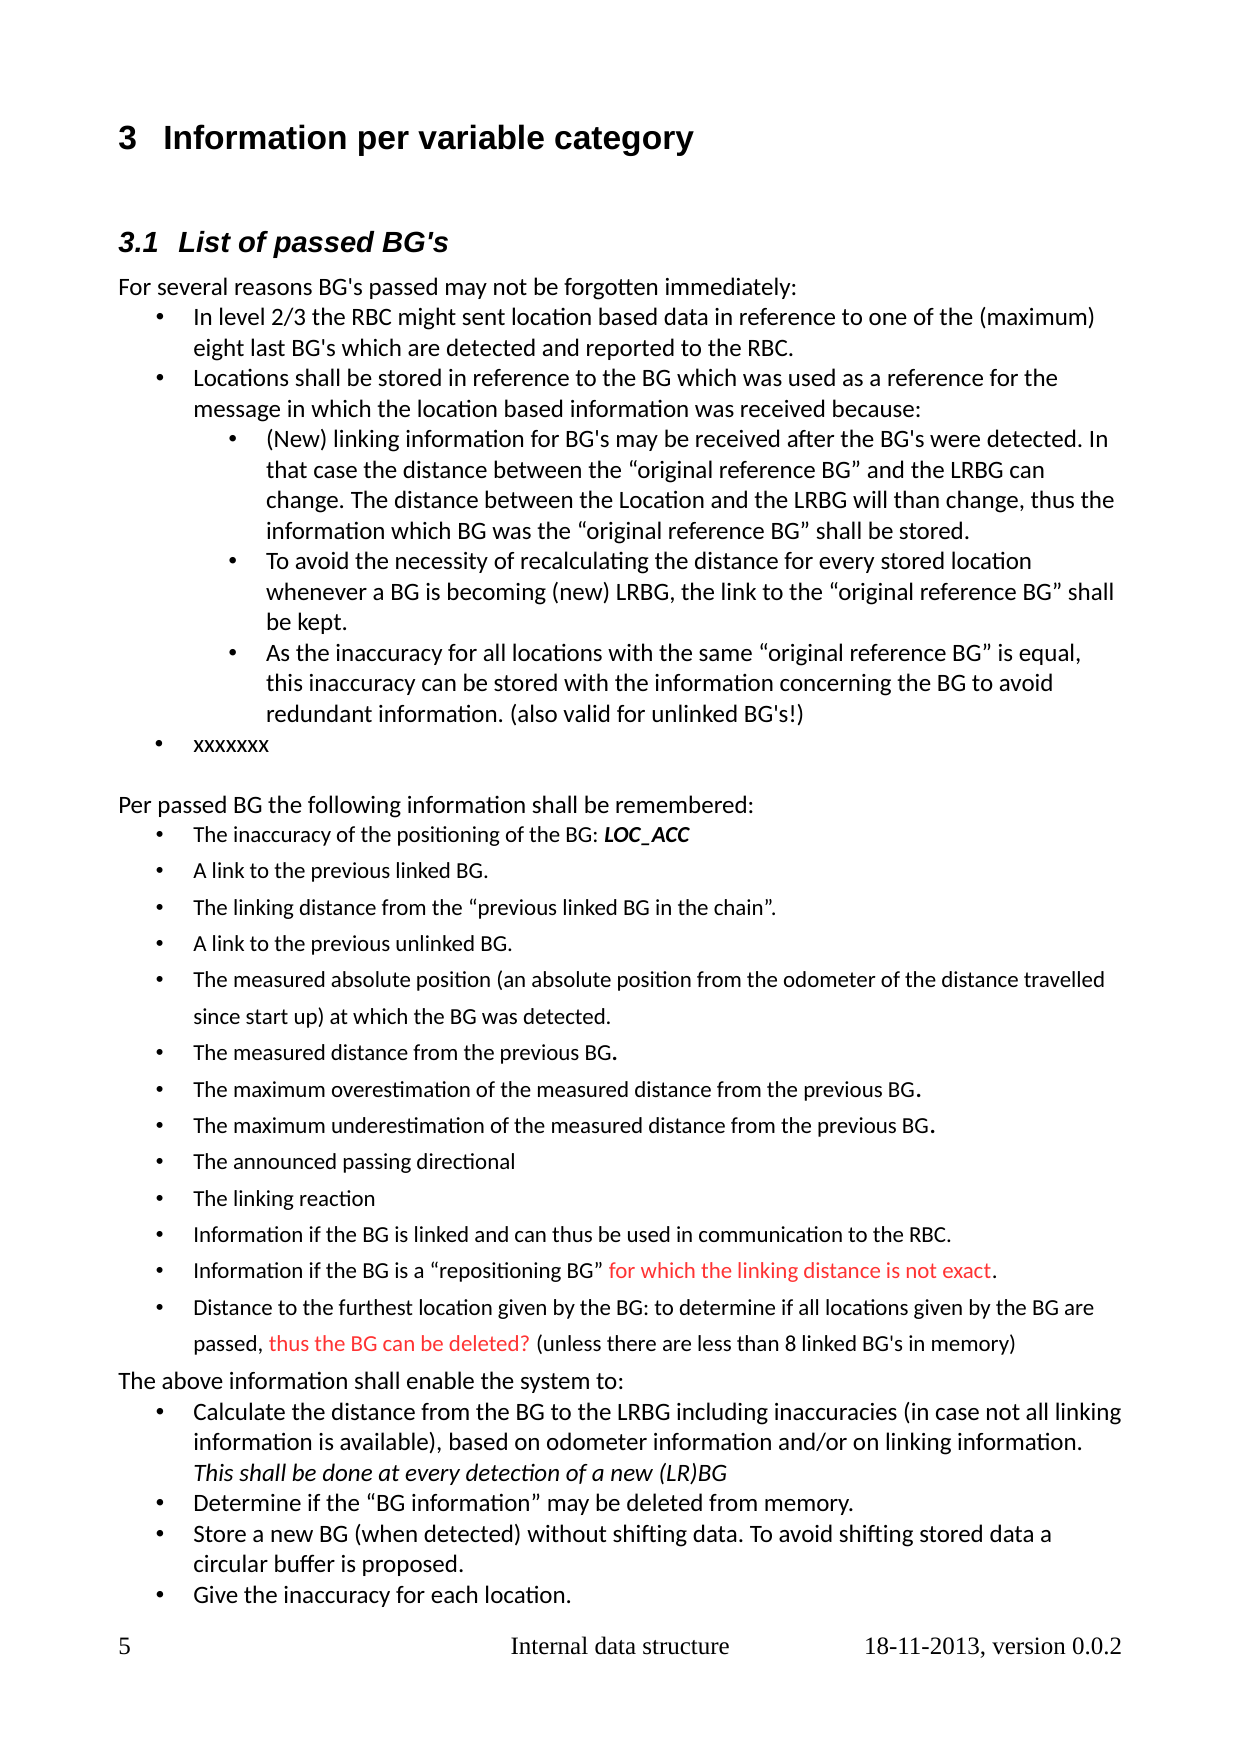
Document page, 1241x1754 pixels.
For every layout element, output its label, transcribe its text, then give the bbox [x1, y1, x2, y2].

list A link to the previous linked BG. [156, 857, 1122, 884]
list The inaccuracy of the positioning of the BG: LOC_ACC [156, 820, 1122, 848]
list Give the inaccuracy for each location. [156, 1579, 1122, 1610]
list As the inaccuracy for all locations with the same “original reference BG” is equal, this inaccuracy can be stored with the information concerning the BG to avoid redundant information. (also valid for unlinked BG's!) [228, 637, 1122, 729]
list Determine if the “BG information” may be deleted from memory. [156, 1488, 1122, 1518]
list The linking distance from the “previous linked BG in the chain”. [156, 893, 1122, 921]
list Store a new BG (when detected) without shifting data. To avoid shifting stored data a circular buffer is proposed. [156, 1518, 1122, 1579]
list Information if the BG is linked and can thus be used in communication to the RBC. [156, 1220, 1122, 1248]
list Locations shall be stored in reference to the BG which was used as a reference for the message in which the location based information was received because: [156, 362, 1122, 423]
list To avoid the necessity of recalculating the distance for every stored location whenever a BG is becoming (new) LRBG, the link to the “original reference BG” shall be kept. [228, 546, 1122, 637]
text Per passed BG the following information shall be remembered: [118, 790, 1122, 820]
list The measured distance from the previous BG. [156, 1038, 1122, 1066]
list The maximum overestimation of the measured distance from the previous BG. [156, 1075, 1122, 1103]
subtitle List of passed BG's [118, 225, 1122, 258]
list A link to the previous unlinked BG. [156, 929, 1122, 957]
list The linking reaction [156, 1184, 1122, 1212]
list Information if the BG is a “repositioning BG” for which the linking distance is not exact. [156, 1256, 1122, 1284]
list The measured absolute position (an absolute position from the odometer of the distance travelled since start up) at which the BG was detected. [156, 966, 1122, 1030]
list In level 2/3 the RBC might sent location based data in reference to one of the (maximum) eight last BG's which are detected and reported to the RBC. [156, 301, 1122, 362]
text The above information shall enable the system to: [118, 1366, 1122, 1396]
list The maximum underestimation of the measured distance from the previous BG. [156, 1111, 1122, 1139]
text For several reasons BG's passed may not be forgotten immediately: [118, 271, 1122, 301]
subtitle Information per variable category [118, 118, 1122, 157]
list Distance to the furthest location given by the BG: to determine if all locations given by the BG are passed, thus the BG can be deleted? (unless there are less than 8 linked BG's in memory) [156, 1293, 1122, 1357]
list Calculate the distance from the BG to the LRBG including inaccuracies (in case not all linking information is available), based on odometer information and/or on linking information. This shall be done at every detection of a new (LR)BG [156, 1396, 1122, 1488]
list (New) linking information for BG's may be received after the BG's were detected. In that case the distance between the “original reference BG” and the LRBG can change. The distance between the Location and the LRBG will than change, thus the information which BG was the “original reference BG” shall be stored. [228, 423, 1122, 546]
list xxxxxxx [154, 729, 1122, 759]
list The announced passing directional [156, 1147, 1122, 1175]
